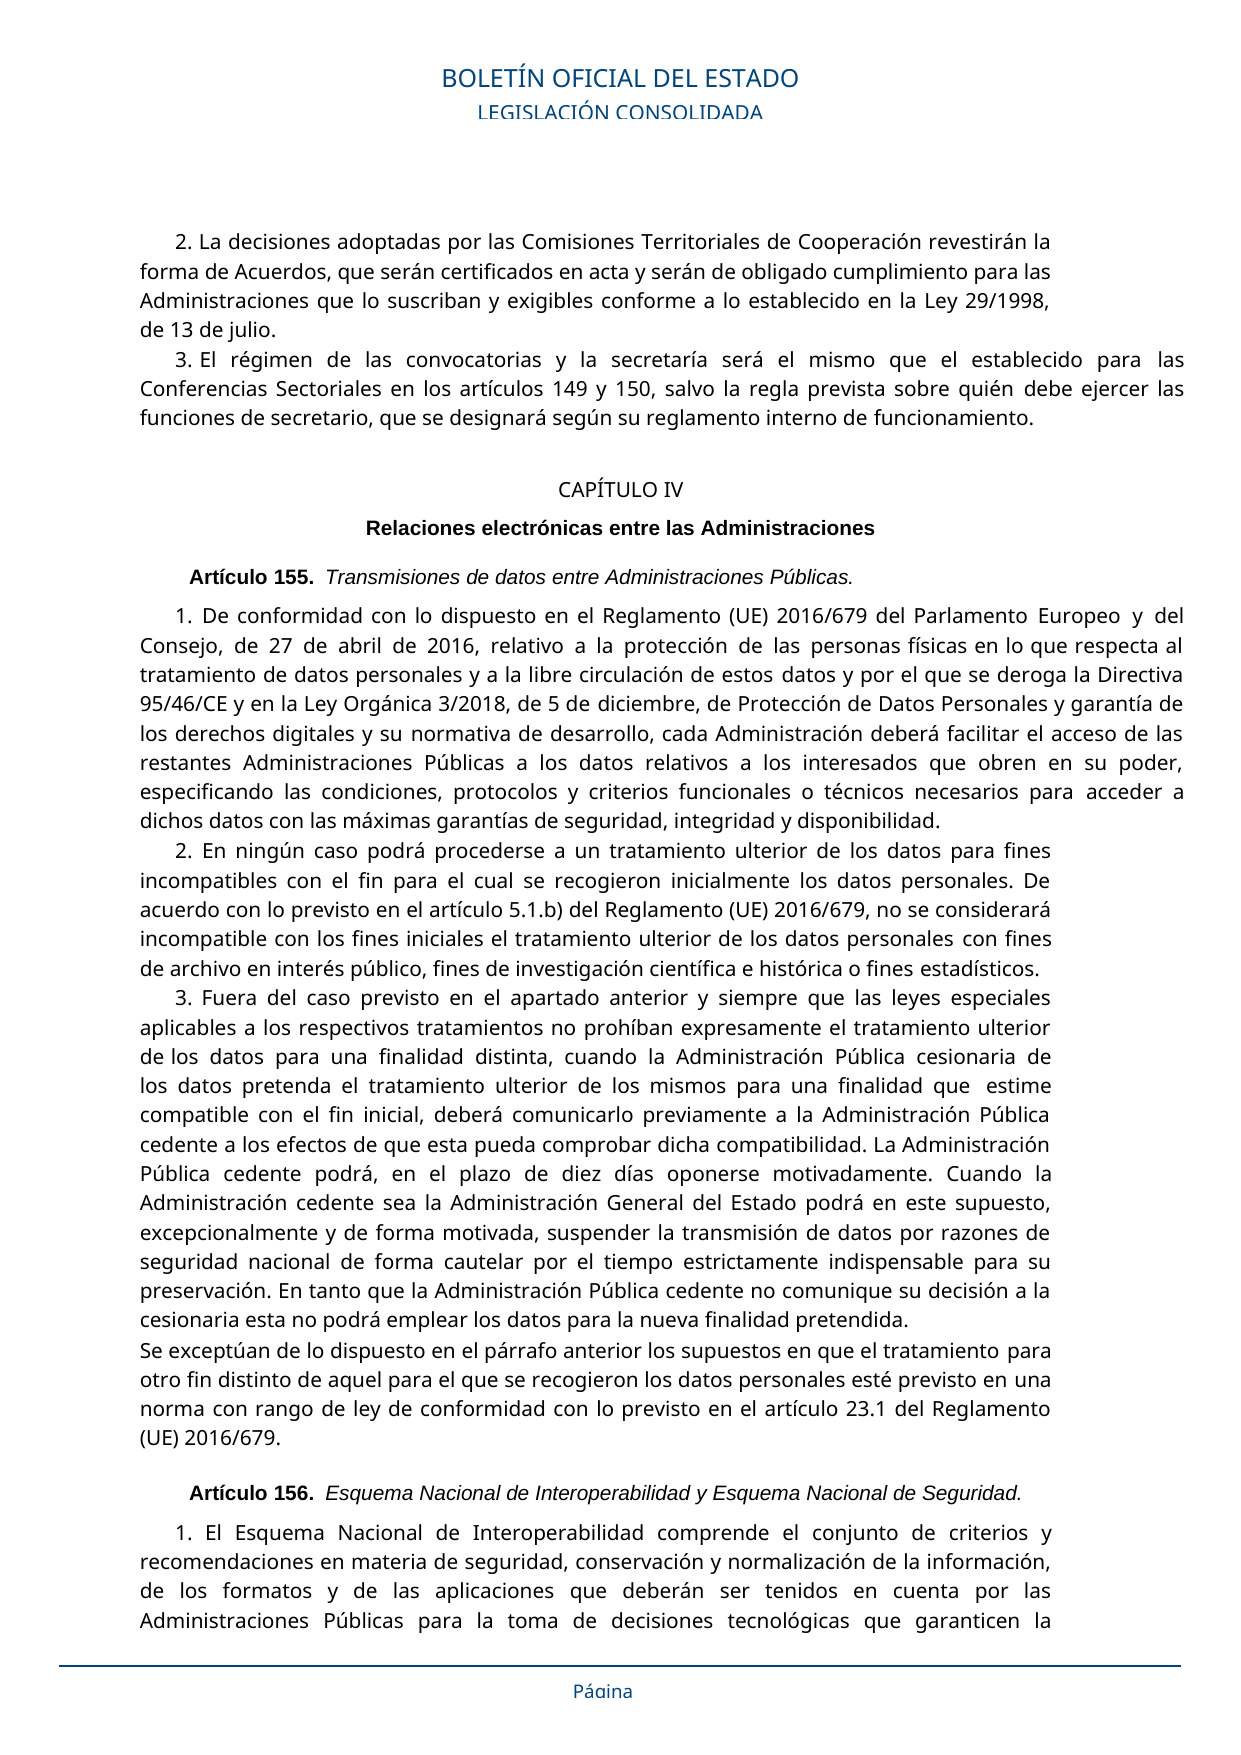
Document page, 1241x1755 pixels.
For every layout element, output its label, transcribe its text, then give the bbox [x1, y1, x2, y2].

text Artículo 155. Transmisiones de datos entre Administraciones Públicas. [189, 565, 1184, 589]
list El Esquema Nacional de Interoperabilidad comprende el conjunto de criterios y recomendaciones en materia de seguridad, conservación y normalización de la información, de los formatos y de las aplicaciones que deberán ser tenidos en cuenta por las Administraciones Públicas para la toma de decisiones tecnológicas que garanticen la [139, 1518, 1052, 1634]
text Artículo 156. Esquema Nacional de Interoperabilidad y Esquema Nacional de Seguridad. [189, 1481, 1184, 1505]
list El régimen de las convocatorias y la secretaría será el mismo que el establecido para las Conferencias Sectoriales en los artículos 149 y 150, salvo la regla prevista sobre quién debe ejercer las funciones de secretario, que se designará según su reglamento interno de funcionamiento. [139, 345, 1184, 432]
text Se exceptúan de lo dispuesto en el párrafo anterior los supuestos en que el tratamiento para otro fin distinto de aquel para el que se recogieron los datos personales esté previsto en una norma con rango de ley de conformidad con lo previsto en el artículo 23.1 del Reglamento (UE) 2016/679. [139, 1336, 1052, 1452]
list Fuera del caso previsto en el apartado anterior y siempre que las leyes especiales aplicables a los respectivos tratamientos no prohíban expresamente el tratamiento ulterior de los datos para una finalidad distinta, cuando la Administración Pública cesionaria de los datos pretenda el tratamiento ulterior de los mismos para una finalidad que estime compatible con el fin inicial, deberá comunicarlo previamente a la Administración Pública cedente a los efectos de que esta pueda comprobar dicha compatibilidad. La Administración Pública cedente podrá, en el plazo de diez días oponerse motivadamente. Cuando la Administración cedente sea la Administración General del Estado podrá en este supuesto, excepcionalmente y de forma motivada, suspender la transmisión de datos por razones de seguridad nacional de forma cautelar por el tiempo estrictamente indispensable para su preservación. En tanto que la Administración Pública cedente no comunique su decisión a la cesionaria esta no podrá emplear los datos para la nueva finalidad pretendida. [139, 983, 1052, 1334]
list En ningún caso podrá procederse a un tratamiento ulterior de los datos para fines incompatibles con el fin para el cual se recogieron inicialmente los datos personales. De acuerdo con lo previsto en el artículo 5.1.b) del Reglamento (UE) 2016/679, no se considerará incompatible con los fines iniciales el tratamiento ulterior de los datos personales con fines de archivo en interés público, fines de investigación científica e histórica o fines estadísticos. [139, 837, 1052, 982]
subtitle Relaciones electrónicas entre las Administraciones [196, 516, 1044, 540]
text CAPÍTULO IV [375, 475, 865, 503]
list La decisiones adoptadas por las Comisiones Territoriales de Cooperación revestirán la forma de Acuerdos, que serán certificados en acta y serán de obligado cumplimiento para las Administraciones que lo suscriban y exigibles conforme a lo establecido en la Ley 29/1998, de 13 de julio. [139, 227, 1052, 344]
list De conformidad con lo dispuesto en el Reglamento (UE) 2016/679 del Parlamento Europeo y del Consejo, de 27 de abril de 2016, relativo a la protección de las personas físicas en lo que respecta al tratamiento de datos personales y a la libre circulación de estos datos y por el que se deroga la Directiva 95/46/CE y en la Ley Orgánica 3/2018, de 5 de diciembre, de Protección de Datos Personales y garantía de los derechos digitales y su normativa de desarrollo, cada Administración deberá facilitar el acceso de las restantes Administraciones Públicas a los datos relativos a los interesados que obren en su poder, especificando las condiciones, protocolos y criterios funcionales o técnicos necesarios para acceder a dichos datos con las máximas garantías de seguridad, integridad y disponibilidad. [139, 602, 1184, 835]
